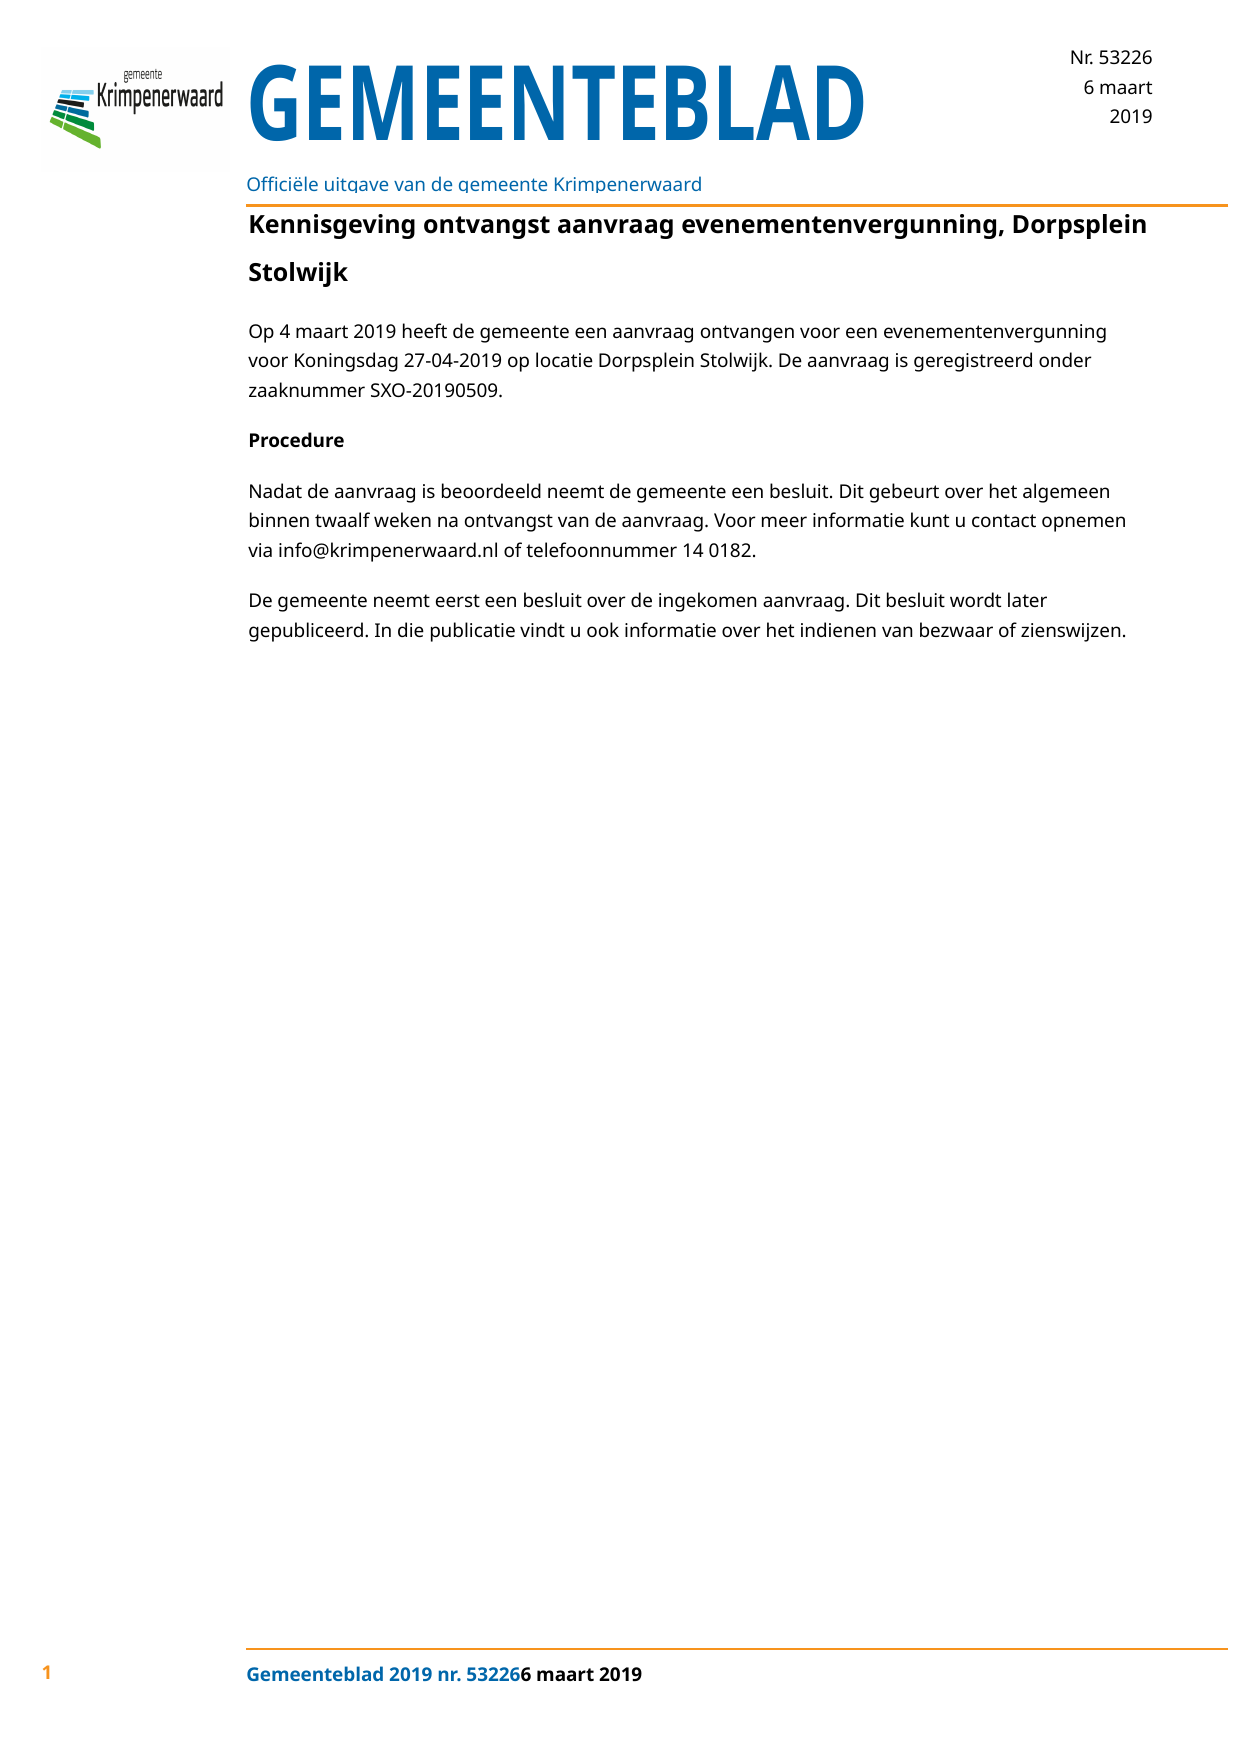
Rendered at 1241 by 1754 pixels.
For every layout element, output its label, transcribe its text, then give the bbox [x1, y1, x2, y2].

text Kennisgeving ontvangst aanvraag evenementenvergunning, Dorpsplein Stolwijk [248, 207, 1152, 288]
picture [41, 47, 231, 172]
text Nadat de aanvraag is beoordeeld neemt de gemeente een besluit. Dit gebeurt over het algemeen binnen twaalf weken na ontvangst van de aanvraag. Voor meer informatie kunt u contact opnemen via info@krimpenerwaard.nl of telefoonnummer 14 0182. [248, 478, 1152, 563]
text De gemeente neemt eerst een besluit over de ingekomen aanvraag. Dit besluit wordt later gepubliceerd. In die publicatie vindt u ook informatie over het indienen van bezwaar of zienswijzen. [248, 587, 1152, 643]
text Procedure [248, 427, 1152, 453]
text Op 4 maart 2019 heeft de gemeente een aanvraag ontvangen voor een evenementenvergunning voor Koningsdag 27-04-2019 op locatie Dorpsplein Stolwijk. De aanvraag is geregistreerd onder zaaknummer SXO-20190509. [248, 318, 1152, 403]
